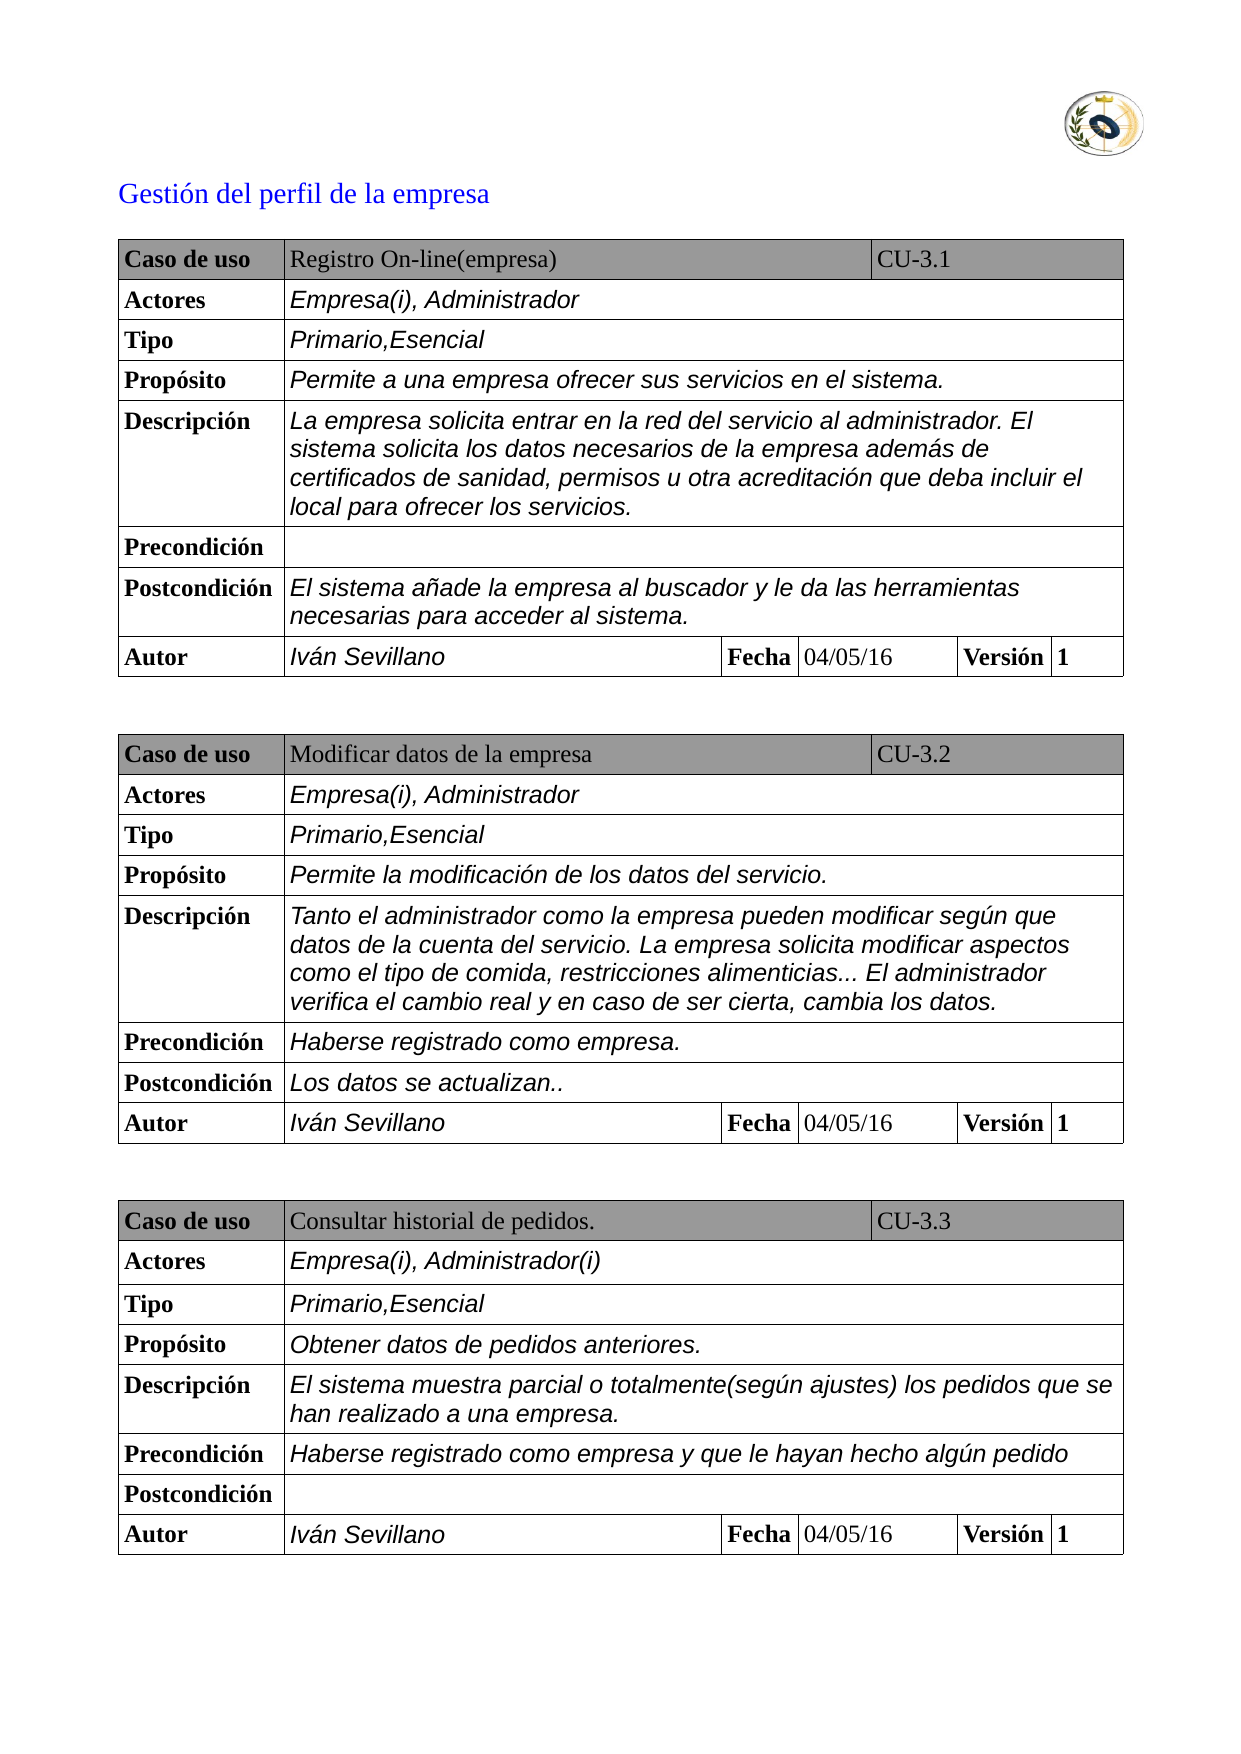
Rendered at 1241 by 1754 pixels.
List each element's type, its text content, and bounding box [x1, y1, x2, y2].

table_cell Precondición [119, 527, 284, 567]
table_cell Actores [119, 1241, 284, 1283]
table_cell Tanto el administrador como la empresa pueden modificar según que datos de la cuenta del servicio. La empresa solicita modificar aspectos como el tipo de comida, restricciones alimenticias... El administrador verifica el cambio real y en caso de ser cierta, cambia los datos. [285, 896, 1123, 1022]
table_header Modificar datos de la empresa [285, 735, 871, 774]
table_cell Descripción [119, 896, 284, 1022]
table_header Caso de uso [119, 240, 284, 279]
table_cell Autor [119, 1103, 284, 1142]
table_cell 1 [1052, 1103, 1123, 1142]
table_cell Versión [958, 637, 1051, 676]
picture [1064, 91, 1144, 156]
table_cell Empresa(i), Administrador(i) [285, 1241, 1123, 1283]
table_cell Empresa(i), Administrador [285, 280, 1123, 319]
table_header Caso de uso [119, 1201, 284, 1240]
table_cell Postcondición [119, 1475, 284, 1514]
table_cell Versión [958, 1103, 1051, 1142]
table_cell Descripción [119, 1365, 284, 1433]
table_cell Precondición [119, 1434, 284, 1473]
table_cell Iván Sevillano [285, 1515, 721, 1554]
table_header CU-3.2 [872, 735, 1123, 774]
table_cell Postcondición [119, 1063, 284, 1102]
table_cell Descripción [119, 401, 284, 526]
table_header CU-3.3 [872, 1201, 1123, 1240]
table_cell Iván Sevillano [285, 1103, 721, 1142]
table_cell Haberse registrado como empresa. [285, 1023, 1123, 1062]
table_cell Los datos se actualizan.. [285, 1063, 1123, 1102]
table_cell Obtener datos de pedidos anteriores. [285, 1325, 1123, 1364]
table_cell Precondición [119, 1023, 284, 1062]
table_cell Versión [958, 1515, 1051, 1554]
table_cell Actores [119, 775, 284, 814]
table_cell Iván Sevillano [285, 637, 721, 676]
table_cell 05/04/16 [799, 1515, 957, 1554]
table_cell [285, 1475, 1123, 1514]
table_cell Tipo [119, 320, 284, 359]
table_cell Permite la modificación de los datos del servicio. [285, 856, 1123, 895]
table_cell El sistema muestra parcial o totalmente(según ajustes) los pedidos que se han realizado a una empresa. [285, 1365, 1123, 1433]
table_cell La empresa solicita entrar en la red del servicio al administrador. El sistema solicita los datos necesarios de la empresa además de certificados de sanidad, permisos u otra acreditación que deba incluir el local para ofrecer los servicios. [285, 401, 1123, 526]
table_cell Actores [119, 280, 284, 319]
table_cell Primario,Esencial [285, 320, 1123, 359]
table_cell Primario,Esencial [285, 815, 1123, 855]
table_cell Primario,Esencial [285, 1285, 1123, 1324]
table_header Consultar historial de pedidos. [285, 1201, 871, 1240]
table_cell Permite a una empresa ofrecer sus servicios en el sistema. [285, 361, 1123, 400]
table_cell El sistema añade la empresa al buscador y le da las herramientas necesarias para acceder al sistema. [285, 568, 1123, 636]
table_cell Autor [119, 637, 284, 676]
table_cell Tipo [119, 815, 284, 855]
table_cell Haberse registrado como empresa y que le hayan hecho algún pedido [285, 1434, 1123, 1473]
table_cell Postcondición [119, 568, 284, 636]
table_cell 05/04/16 [799, 637, 957, 676]
table_cell Propósito [119, 856, 284, 895]
table_cell Tipo [119, 1285, 284, 1324]
table_cell Fecha [722, 1515, 798, 1554]
table_cell Autor [119, 1515, 284, 1554]
table_cell Propósito [119, 1325, 284, 1364]
table_cell Empresa(i), Administrador [285, 775, 1123, 814]
table_header Registro On-line(empresa) [285, 240, 871, 279]
table_cell [285, 527, 1123, 567]
table_header CU-3.1 [872, 240, 1123, 279]
table_header Caso de uso [119, 735, 284, 774]
table_cell 05/04/16 [799, 1103, 957, 1142]
table_cell Fecha [722, 1103, 798, 1142]
table_cell 1 [1052, 637, 1123, 676]
table_cell Fecha [722, 637, 798, 676]
text Gestión del perfil de la empresa [118, 176, 1122, 210]
table_cell Propósito [119, 361, 284, 400]
table_cell 1 [1052, 1515, 1123, 1554]
